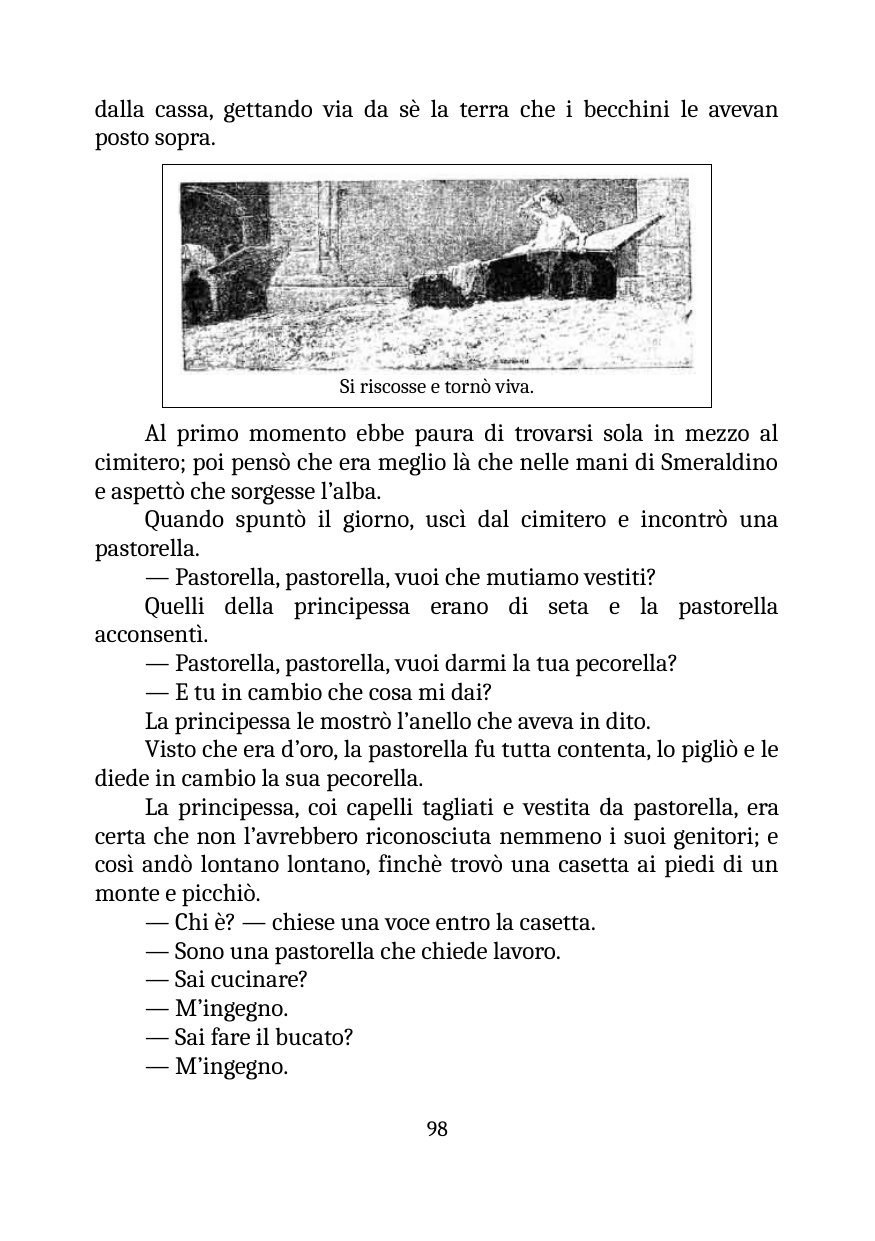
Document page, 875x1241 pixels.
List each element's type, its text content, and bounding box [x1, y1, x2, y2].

text — Sai cucinare? [94, 965, 779, 994]
text — Sai fare il bucato? [94, 1023, 779, 1052]
text — Pastorella, pastorella, vuoi darmi la tua pecorella? [94, 649, 779, 678]
text Al primo momento ebbe paura di trovarsi sola in mezzo al cimitero; poi pensò che era meglio là che nelle mani di Smeraldino e aspettò che sorgesse l’alba. [94, 152, 779, 505]
text Si riscosse e tornò viva. [171, 375, 703, 398]
text — Chi è? — chiese una voce entro la casetta. [94, 908, 779, 937]
text Quando spuntò il giorno, uscì dal cimitero e incontrò una pastorella. [94, 505, 779, 563]
picture [177, 172, 697, 375]
text — Pastorella, pastorella, vuoi che mutiamo vestiti? [94, 563, 779, 592]
text Quelli della principessa erano di seta e la pastorella acconsentì. [94, 592, 779, 649]
text Visto che era d’oro, la pastorella fu tutta contenta, lo pigliò e le diede in cambio la sua pecorella. [94, 735, 779, 793]
text La principessa, coi capelli tagliati e vestita da pastorella, era certa che non l’avrebbero riconosciuta nemmeno i suoi genitori; e così andò lontano lontano, finchè trovò una casetta ai piedi di un monte e picchiò. [94, 793, 779, 908]
text — M’ingegno. [94, 994, 779, 1023]
text — E tu in cambio che cosa mi dai? [94, 678, 779, 707]
text La principessa le mostrò l’anello che aveva in dito. [94, 707, 779, 735]
text — M’ingegno. [94, 1052, 779, 1080]
text — Sono una pastorella che chiede lavoro. [94, 937, 779, 965]
text dalla cassa, gettando via da sè la terra che i becchini le avevan posto sopra. [94, 94, 779, 152]
